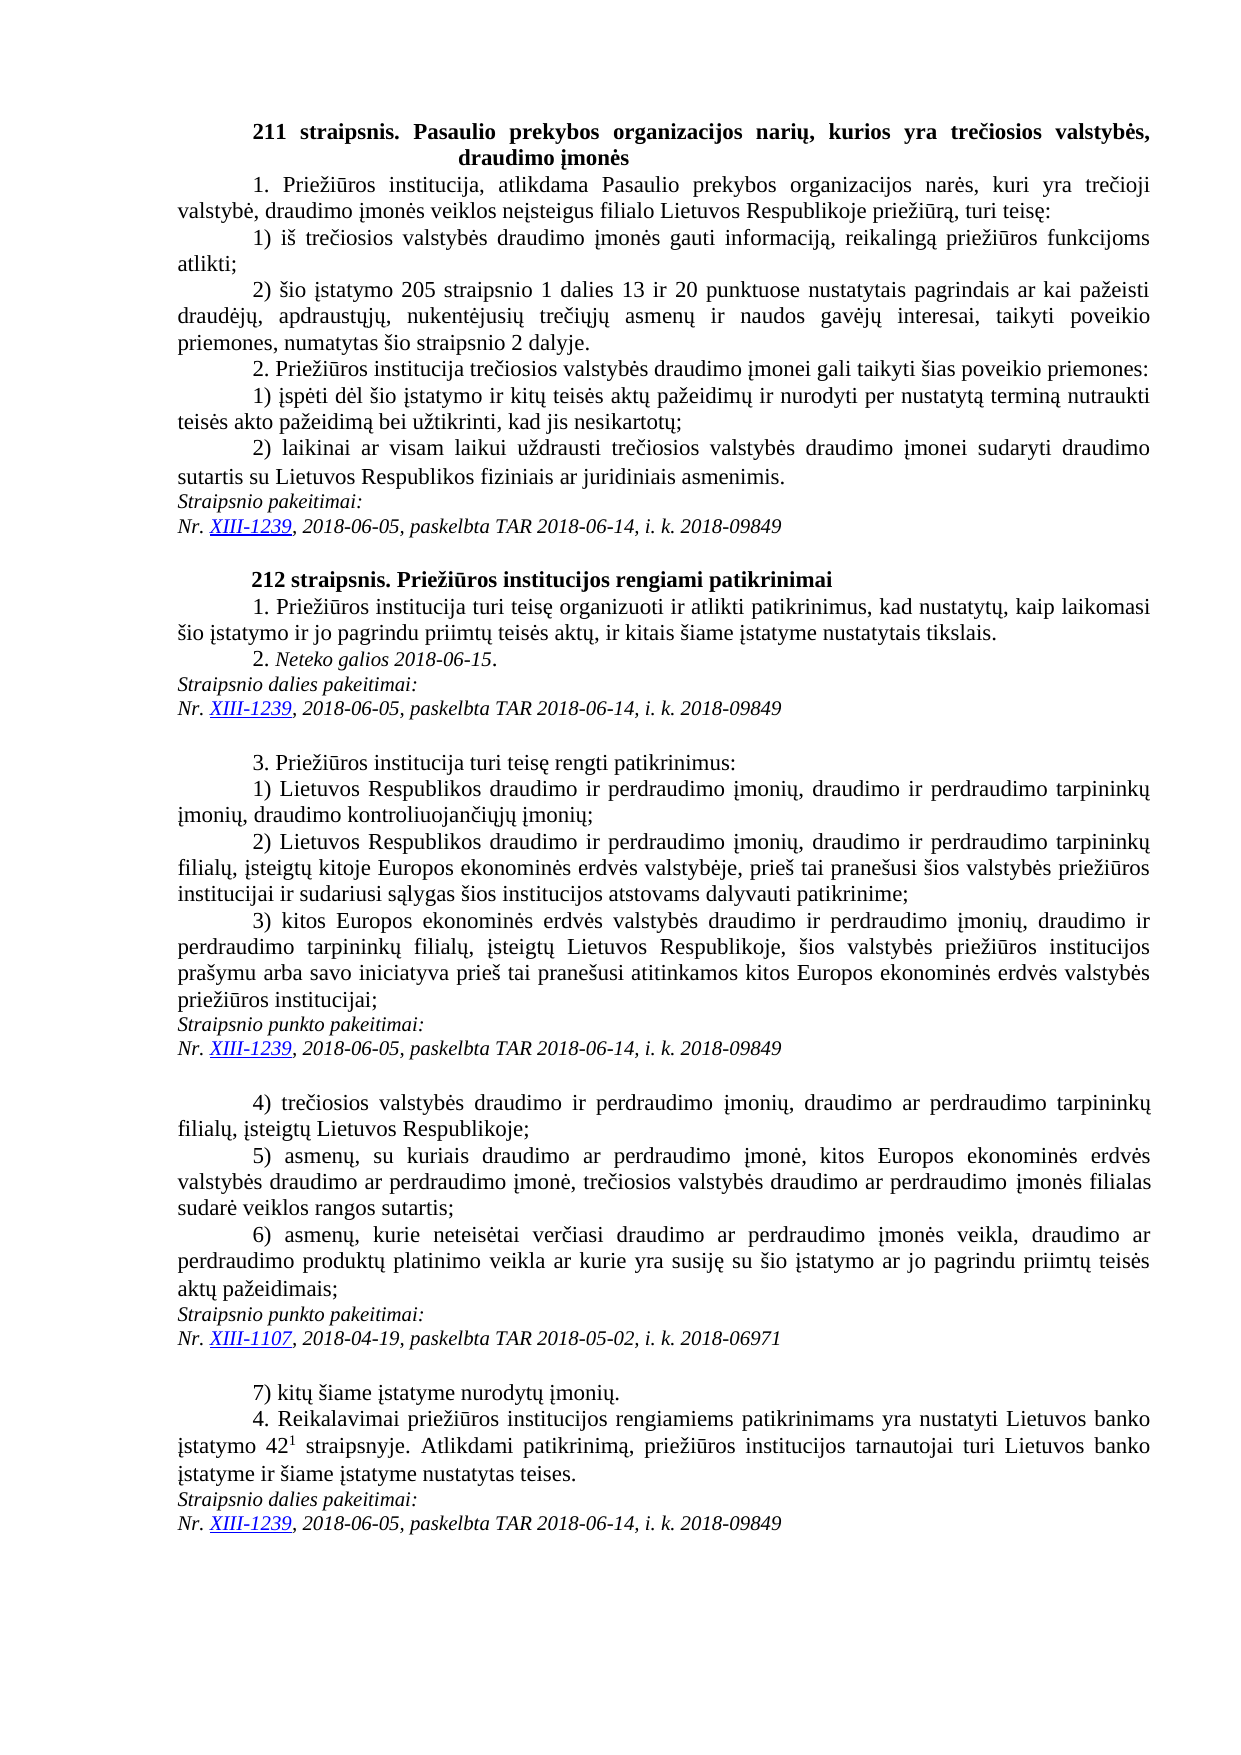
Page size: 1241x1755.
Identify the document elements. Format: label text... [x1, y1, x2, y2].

text 1) įspėti dėl šio įstatymo ir kitų teisės aktų pažeidimų ir nurodyti per nustatytą terminą nutraukti teisės akto pažeidimą bei užtikrinti, kad jis nesikartotų; [177, 382, 1152, 434]
text 2. Neteko galios 2018-06-15. [177, 645, 1152, 672]
text 4. Reikalavimai priežiūros institucijos rengiamiems patikrinimams yra nustatyti Lietuvos banko įstatymo 421 straipsnyje. Atlikdami patikrinimą, priežiūros institucijos tarnautojai turi Lietuvos banko įstatyme ir šiame įstatyme nustatytas teises. [177, 1406, 1152, 1487]
text Straipsnio dalies pakeitimai: [177, 672, 1152, 696]
text 1) Lietuvos Respublikos draudimo ir perdraudimo įmonių, draudimo ir perdraudimo tarpininkų įmonių, draudimo kontroliuojančiųjų įmonių; [177, 775, 1152, 828]
text 2) laikinai ar visam laikui uždrausti trečiosios valstybės draudimo įmonei sudaryti draudimo sutartis su Lietuvos Respublikos fiziniais ar juridiniais asmenimis. [177, 434, 1152, 489]
text 1. Priežiūros institucija, atlikdama Pasaulio prekybos organizacijos narės, kuri yra trečioji valstybė, draudimo įmonės veiklos neįsteigus filialo Lietuvos Respublikoje priežiūrą, turi teisę: [177, 171, 1152, 223]
text 3) kitos Europos ekonominės erdvės valstybės draudimo ir perdraudimo įmonių, draudimo ir perdraudimo tarpininkų filialų, įsteigtų Lietuvos Respublikoje, šios valstybės priežiūros institucijos prašymu arba savo iniciatyva prieš tai pranešusi atitinkamos kitos Europos ekonominės erdvės valstybės priežiūros institucijai; [177, 907, 1152, 1012]
text 4) trečiosios valstybės draudimo ir perdraudimo įmonių, draudimo ar perdraudimo tarpininkų filialų, įsteigtų Lietuvos Respublikoje; [177, 1089, 1152, 1142]
text 1) iš trečiosios valstybės draudimo įmonės gauti informaciją, reikalingą priežiūros funkcijoms atlikti; [177, 223, 1152, 276]
text 2) Lietuvos Respublikos draudimo ir perdraudimo įmonių, draudimo ir perdraudimo tarpininkų filialų, įsteigtų kitoje Europos ekonominės erdvės valstybėje, prieš tai pranešusi šios valstybės priežiūros institucijai ir sudariusi sąlygas šios institucijos atstovams dalyvauti patikrinime; [177, 828, 1152, 907]
text Straipsnio pakeitimai: [177, 489, 1152, 513]
text 1. Priežiūros institucija turi teisę organizuoti ir atlikti patikrinimus, kad nustatytų, kaip laikomasi šio įstatymo ir jo pagrindu priimtų teisės aktų, ir kitais šiame įstatyme nustatytais tikslais. [177, 593, 1152, 645]
text Nr. XIII-1239, 2018-06-05, paskelbta TAR 2018-06-14, i. k. 2018-09849 [177, 513, 1152, 538]
text 7) kitų šiame įstatyme nurodytų įmonių. [177, 1379, 1152, 1406]
text Straipsnio punkto pakeitimai: [177, 1302, 1152, 1326]
text 6) asmenų, kurie neteisėtai verčiasi draudimo ar perdraudimo įmonės veikla, draudimo ar perdraudimo produktų platinimo veikla ar kurie yra susiję su šio įstatymo ar jo pagrindu priimtų teisės aktų pažeidimais; [177, 1221, 1152, 1302]
text 5) asmenų, su kuriais draudimo ar perdraudimo įmonė, kitos Europos ekonominės erdvės valstybės draudimo ar perdraudimo įmonė, trečiosios valstybės draudimo ar perdraudimo įmonės filialas sudarė veiklos rangos sutartis; [177, 1142, 1152, 1221]
text Nr. XIII-1107, 2018-04-19, paskelbta TAR 2018-05-02, i. k. 2018-06971 [177, 1326, 1152, 1350]
text Nr. XIII-1239, 2018-06-05, paskelbta TAR 2018-06-14, i. k. 2018-09849 [177, 1036, 1152, 1060]
text 212 straipsnis. Priežiūros institucijos rengiami patikrinimai [251, 566, 1152, 593]
text Straipsnio dalies pakeitimai: [177, 1487, 1152, 1511]
text 2) šio įstatymo 205 straipsnio 1 dalies 13 ir 20 punktuose nustatytais pagrindais ar kai pažeisti draudėjų, apdraustųjų, nukentėjusių trečiųjų asmenų ir naudos gavėjų interesai, taikyti poveikio priemones, numatytas šio straipsnio 2 dalyje. [177, 276, 1152, 355]
text Nr. XIII-1239, 2018-06-05, paskelbta TAR 2018-06-14, i. k. 2018-09849 [177, 696, 1152, 720]
text Straipsnio punkto pakeitimai: [177, 1012, 1152, 1036]
text Nr. XIII-1239, 2018-06-05, paskelbta TAR 2018-06-14, i. k. 2018-09849 [177, 1511, 1152, 1535]
text 211 straipsnis. Pasaulio prekybos organizacijos narių, kurios yra trečiosios valstybės, draudimo įmonės [252, 118, 1152, 171]
text 2. Priežiūros institucija trečiosios valstybės draudimo įmonei gali taikyti šias poveikio priemones: [177, 355, 1152, 382]
text 3. Priežiūros institucija turi teisę rengti patikrinimus: [177, 749, 1152, 775]
